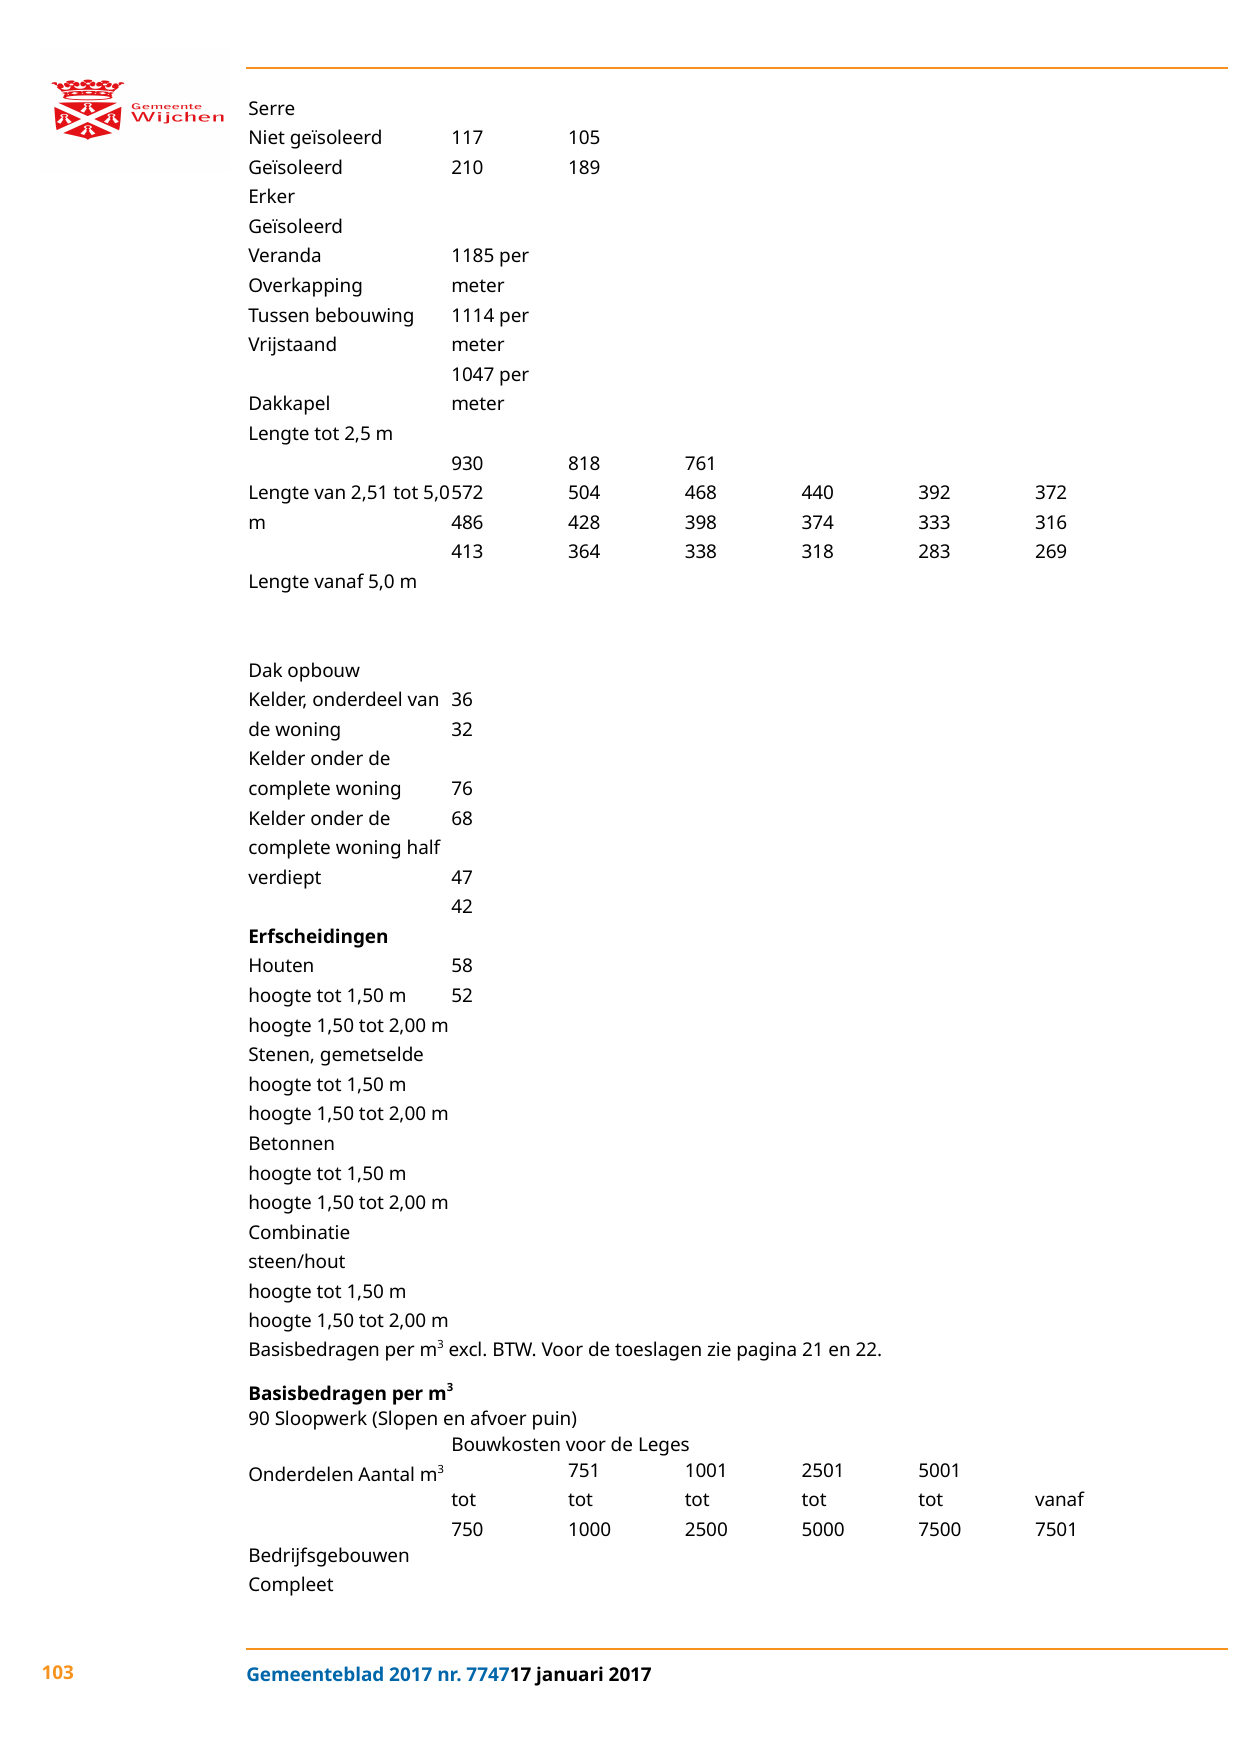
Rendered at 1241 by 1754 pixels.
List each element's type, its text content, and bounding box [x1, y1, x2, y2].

table_cell 117 210 1185 per meter 1114 per meter 1047 per meter 930 572 486 413 36 32 76 68 47 42 58 52 [451, 95, 568, 1333]
table_cell Onderdelen Aantal m3 [248, 1431, 451, 1542]
table_cell 392 333 283 [918, 95, 1035, 1333]
table_cell 5001 tot 7500 [918, 1457, 1035, 1542]
table_cell 761 468 398 338 [685, 95, 801, 1333]
table_cell 105 189 818 504 428 364 [568, 95, 684, 1333]
table_cell 751 tot 1000 [568, 1457, 684, 1542]
table_cell tot 750 [451, 1457, 568, 1542]
table_cell [801, 1542, 918, 1597]
picture [41, 47, 231, 172]
table_cell Bouwkosten voor de Leges [451, 1431, 1152, 1457]
table_cell [568, 1542, 684, 1597]
table_cell [451, 1542, 568, 1597]
text Basisbedragen per m3 [248, 1380, 1152, 1406]
table_cell 372 316 269 [1035, 95, 1152, 1333]
text Basisbedragen per m3 excl. BTW. Voor de toeslagen zie pagina 21 en 22. [248, 1337, 1152, 1362]
table_cell 440 374 318 [801, 95, 918, 1333]
table_cell Serre Niet geïsoleerd Geïsoleerd Erker Geïsoleerd Veranda Overkapping Tussen bebouwing Vrijstaand Dakkapel Lengte tot 2,5 m Lengte van 2,51 tot 5,0 m Lengte vanaf 5,0 m Dak opbouw Kelder, onderdeel van de woning Kelder onder de complete woning Kelder onder de complete woning half verdiept Erfscheidingen Houten hoogte tot 1,50 m hoogte 1,50 tot 2,00 m Stenen, gemetselde hoogte tot 1,50 m hoogte 1,50 tot 2,00 m Betonnen hoogte tot 1,50 m hoogte 1,50 tot 2,00 m Combinatie steen/hout hoogte tot 1,50 m hoogte 1,50 tot 2,00 m [248, 95, 451, 1333]
table_cell 1001 tot 2500 [685, 1457, 801, 1542]
table_header 90 Sloopwerk (Slopen en afvoer puin) [248, 1406, 1152, 1431]
table_cell vanaf 7501 [1035, 1457, 1152, 1542]
table_cell [685, 1542, 801, 1597]
table_cell [1035, 1542, 1152, 1597]
table_cell 2501 tot 5000 [801, 1457, 918, 1542]
table_cell [918, 1542, 1035, 1597]
table_cell Bedrijfsgebouwen Compleet [248, 1542, 451, 1597]
